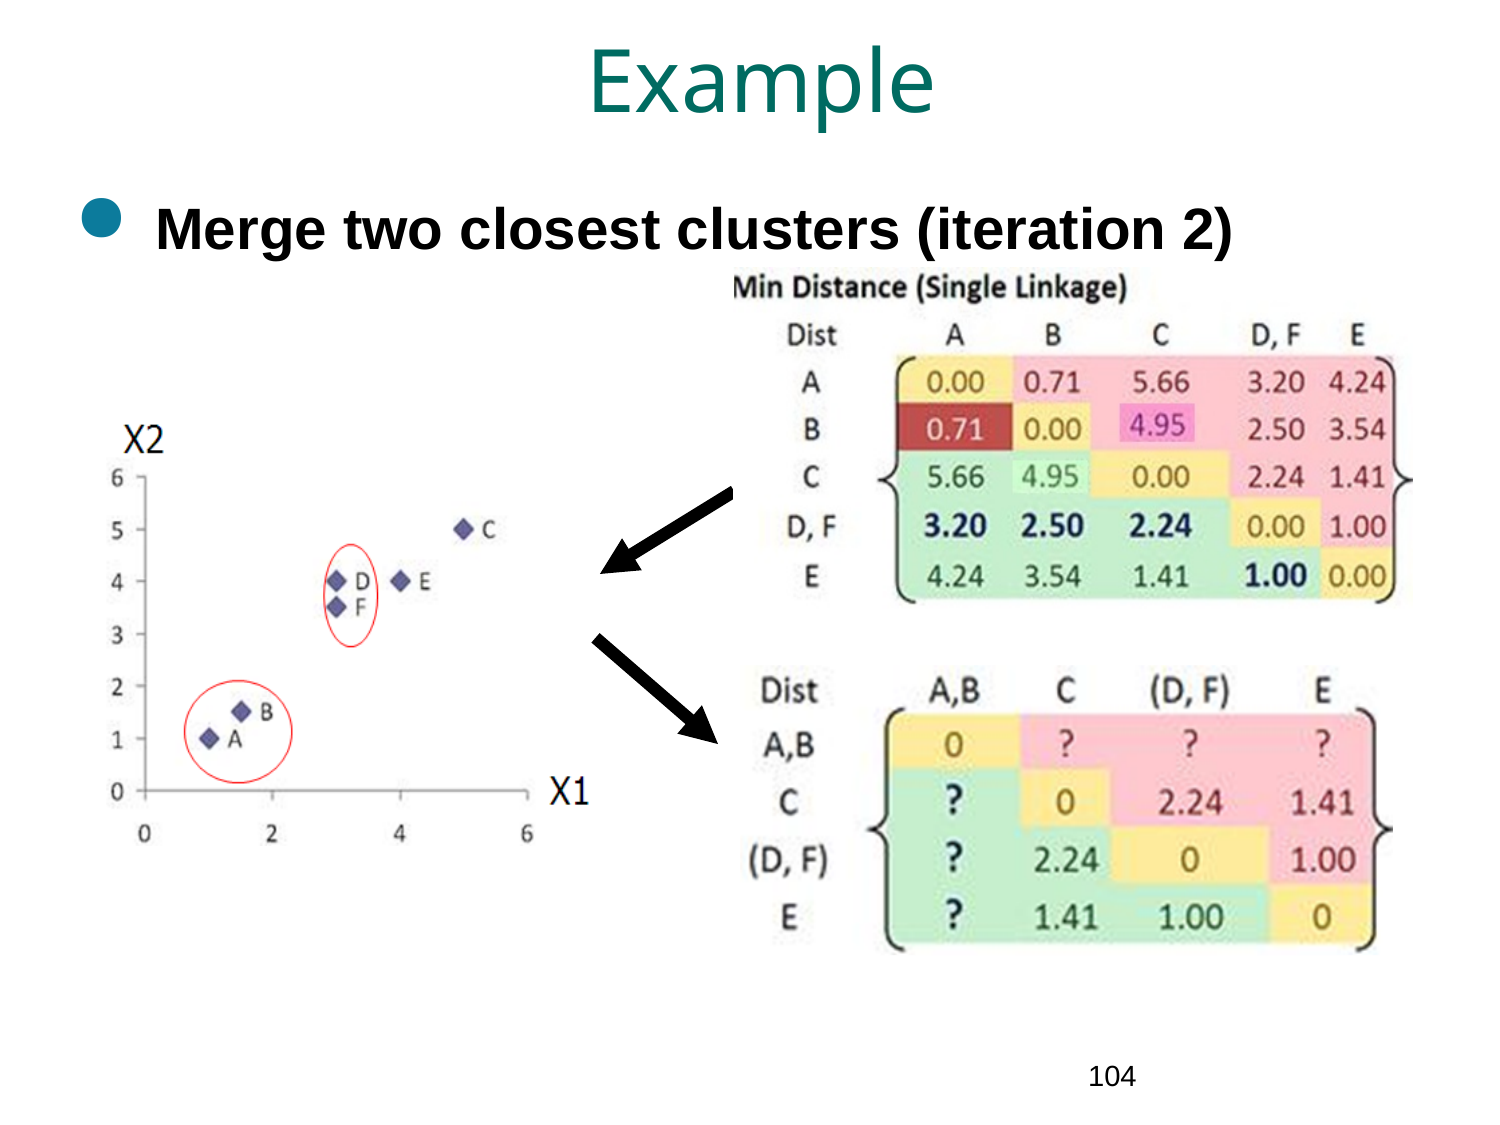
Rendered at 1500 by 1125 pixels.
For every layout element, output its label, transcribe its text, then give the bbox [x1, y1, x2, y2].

picture [739, 664, 1393, 958]
text_box [1074, 1051, 1426, 1125]
picture [97, 415, 590, 846]
text_box Example [121, 0, 1500, 172]
text_box Merge two closest clusters (iteration 2) [64, 177, 1467, 1028]
picture [683, 267, 1413, 610]
